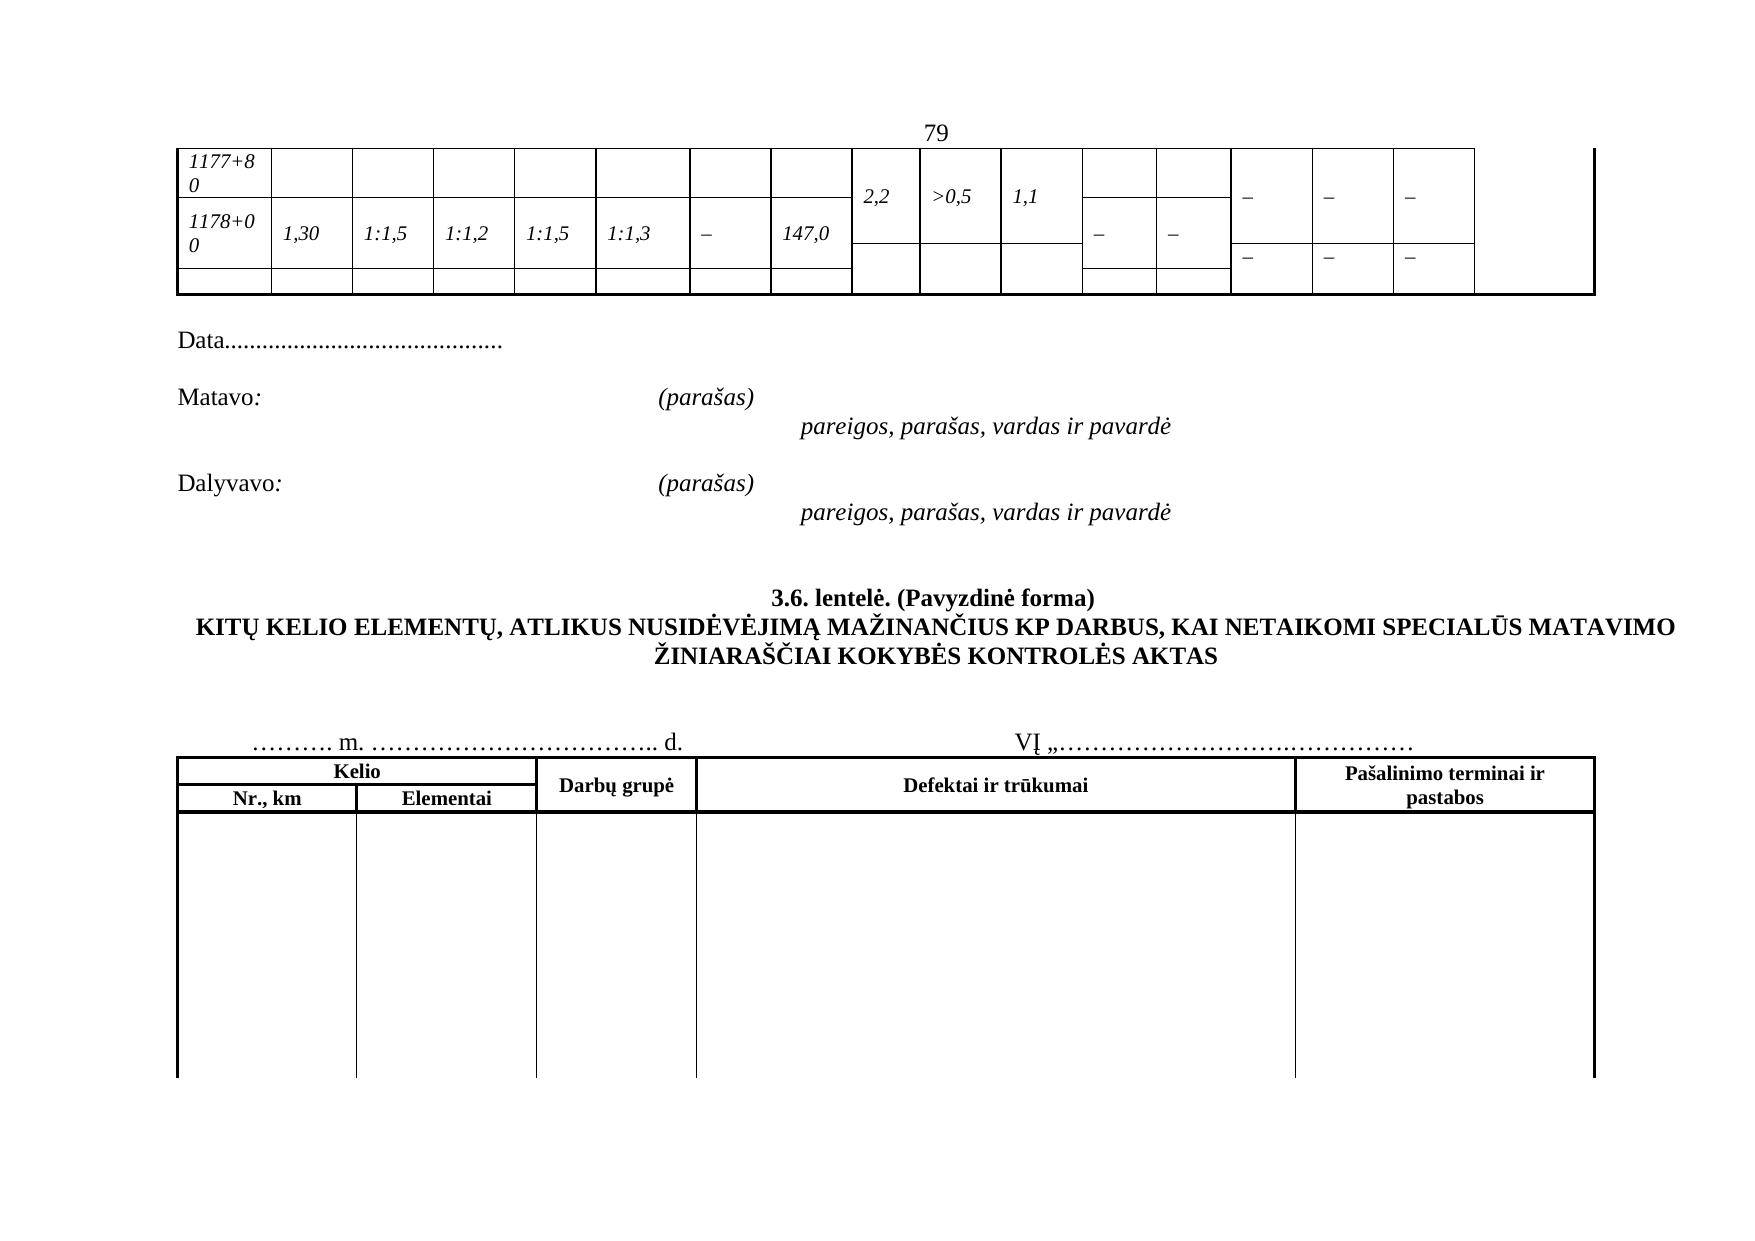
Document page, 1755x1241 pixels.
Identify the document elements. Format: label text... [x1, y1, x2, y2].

table_cell – [1083, 198, 1156, 268]
table_cell [597, 269, 689, 293]
table_cell [691, 269, 770, 293]
text Dalyvavo: (parašas) [177, 468, 1695, 497]
table_cell – [1232, 149, 1312, 243]
table_cell [357, 982, 536, 1006]
table_cell [697, 862, 1295, 886]
table_cell 147,0 [772, 198, 851, 268]
table_cell >0,5 [921, 149, 1000, 243]
table_header Defektai ir trūkumai [698, 759, 1294, 810]
table_cell [179, 958, 356, 982]
table_cell [537, 1054, 696, 1078]
table_cell [1296, 1030, 1593, 1054]
table_cell [1475, 148, 1593, 197]
table_cell [1157, 269, 1230, 293]
table_cell [357, 1030, 536, 1054]
table_cell 1:1,5 [515, 198, 595, 268]
text KITŲ KELIO ELEMENTŲ, ATLIKUS NUSIDĖVĖJIMĄ MAŽINANČIUS KP DARBUS, KAI NETAIKOMI SPECIALŪS MATAVIMO ŽINIARAŠČIAI KOKYBĖS KONTROLĖS AKTAS [177, 612, 1695, 670]
text 3.6. lentelė. (Pavyzdinė forma) [177, 583, 1695, 612]
table_cell – [691, 198, 770, 268]
table_cell [357, 958, 536, 982]
table_cell – [1394, 244, 1474, 268]
text pareigos, parašas, vardas ir pavardė [177, 411, 1695, 440]
table_cell [772, 149, 851, 197]
table_cell [1296, 838, 1593, 862]
table_cell [515, 269, 595, 293]
table_cell [1002, 244, 1082, 268]
table_cell [1296, 886, 1593, 910]
table_cell 1177+80 [179, 149, 271, 197]
table_cell [272, 149, 352, 197]
table_cell [353, 149, 433, 197]
table_cell [537, 838, 696, 862]
table_cell [537, 934, 696, 958]
table_cell [357, 934, 536, 958]
table_cell [697, 1054, 1295, 1078]
table_cell [1296, 958, 1593, 982]
table_cell [537, 814, 696, 837]
table_cell [697, 958, 1295, 982]
table_cell [853, 268, 919, 293]
table_cell Elementai [358, 786, 535, 810]
table_cell – [1394, 149, 1474, 243]
table_header Kelio [179, 759, 535, 783]
table_cell [357, 814, 536, 837]
table_cell – [1232, 244, 1312, 268]
table_cell [357, 910, 536, 934]
table_cell [357, 1006, 536, 1030]
table_cell [1157, 149, 1230, 197]
table_cell [697, 1006, 1295, 1030]
table_header Pašalinimo terminai ir pastabos [1297, 759, 1593, 810]
table_cell [537, 1006, 696, 1030]
table_cell – [1313, 149, 1393, 243]
table_cell [921, 268, 1000, 293]
table_cell [1232, 268, 1312, 293]
table_cell [179, 910, 356, 934]
table_cell [179, 934, 356, 958]
table_cell [179, 1030, 356, 1054]
table_cell [1083, 149, 1156, 197]
table_cell [357, 886, 536, 910]
table_cell [1296, 910, 1593, 934]
table_cell [537, 958, 696, 982]
table_cell [434, 269, 514, 293]
table_cell [179, 838, 356, 862]
table_cell [1296, 814, 1593, 837]
text Matavo: (parašas) [177, 382, 1695, 411]
table_cell [179, 814, 356, 837]
table_cell [357, 862, 536, 886]
table_cell [434, 149, 514, 197]
table_cell [1313, 268, 1393, 293]
table_cell [1296, 1006, 1593, 1030]
table_cell [272, 269, 352, 293]
table_cell [179, 269, 271, 293]
table_cell 1178+00 [179, 198, 271, 268]
table_cell [691, 149, 770, 197]
table_cell 2,2 [853, 149, 919, 243]
table_cell [537, 1030, 696, 1054]
table_cell 1:1,2 [434, 198, 514, 268]
table_cell [697, 910, 1295, 934]
table_cell [179, 1054, 356, 1078]
text Data [177, 325, 1695, 353]
table_cell [537, 982, 696, 1006]
text ………. m. …………………………….. d. VĮ „……………………….…………… [177, 727, 1695, 756]
table_cell [1296, 1054, 1593, 1078]
table_cell [515, 149, 595, 197]
table_cell [1083, 269, 1156, 293]
table_cell [921, 244, 1000, 268]
table_cell [1475, 197, 1593, 268]
table_cell [697, 886, 1295, 910]
table_cell [1296, 862, 1593, 886]
table_cell – [1313, 244, 1393, 268]
table_cell [1002, 268, 1082, 293]
table_cell [179, 886, 356, 910]
table_cell [697, 1030, 1295, 1054]
table_cell [697, 838, 1295, 862]
table_cell [537, 886, 696, 910]
table_cell [537, 862, 696, 886]
table_cell [179, 1006, 356, 1030]
table_cell [1296, 934, 1593, 958]
table_cell [537, 910, 696, 934]
table_cell [772, 269, 851, 293]
table_cell 1:1,5 [353, 198, 433, 268]
table_cell [697, 934, 1295, 958]
table_cell [697, 814, 1295, 837]
table_cell [853, 244, 919, 268]
table_cell [357, 1054, 536, 1078]
table_cell 1,30 [272, 198, 352, 268]
table_cell [179, 862, 356, 886]
text pareigos, parašas, vardas ir pavardė [177, 497, 1695, 526]
table_cell [353, 269, 433, 293]
table_cell [1296, 982, 1593, 1006]
table_cell 1:1,3 [597, 198, 689, 268]
table_header Darbų grupė [538, 759, 695, 810]
table_cell [1475, 268, 1593, 293]
table_cell 1,1 [1002, 149, 1082, 243]
table_cell [357, 838, 536, 862]
table_cell [179, 982, 356, 1006]
table_cell [597, 149, 689, 197]
table_cell Nr., km [179, 786, 355, 810]
table_cell [1394, 268, 1474, 293]
table_cell – [1157, 198, 1230, 268]
table_cell [697, 982, 1295, 1006]
